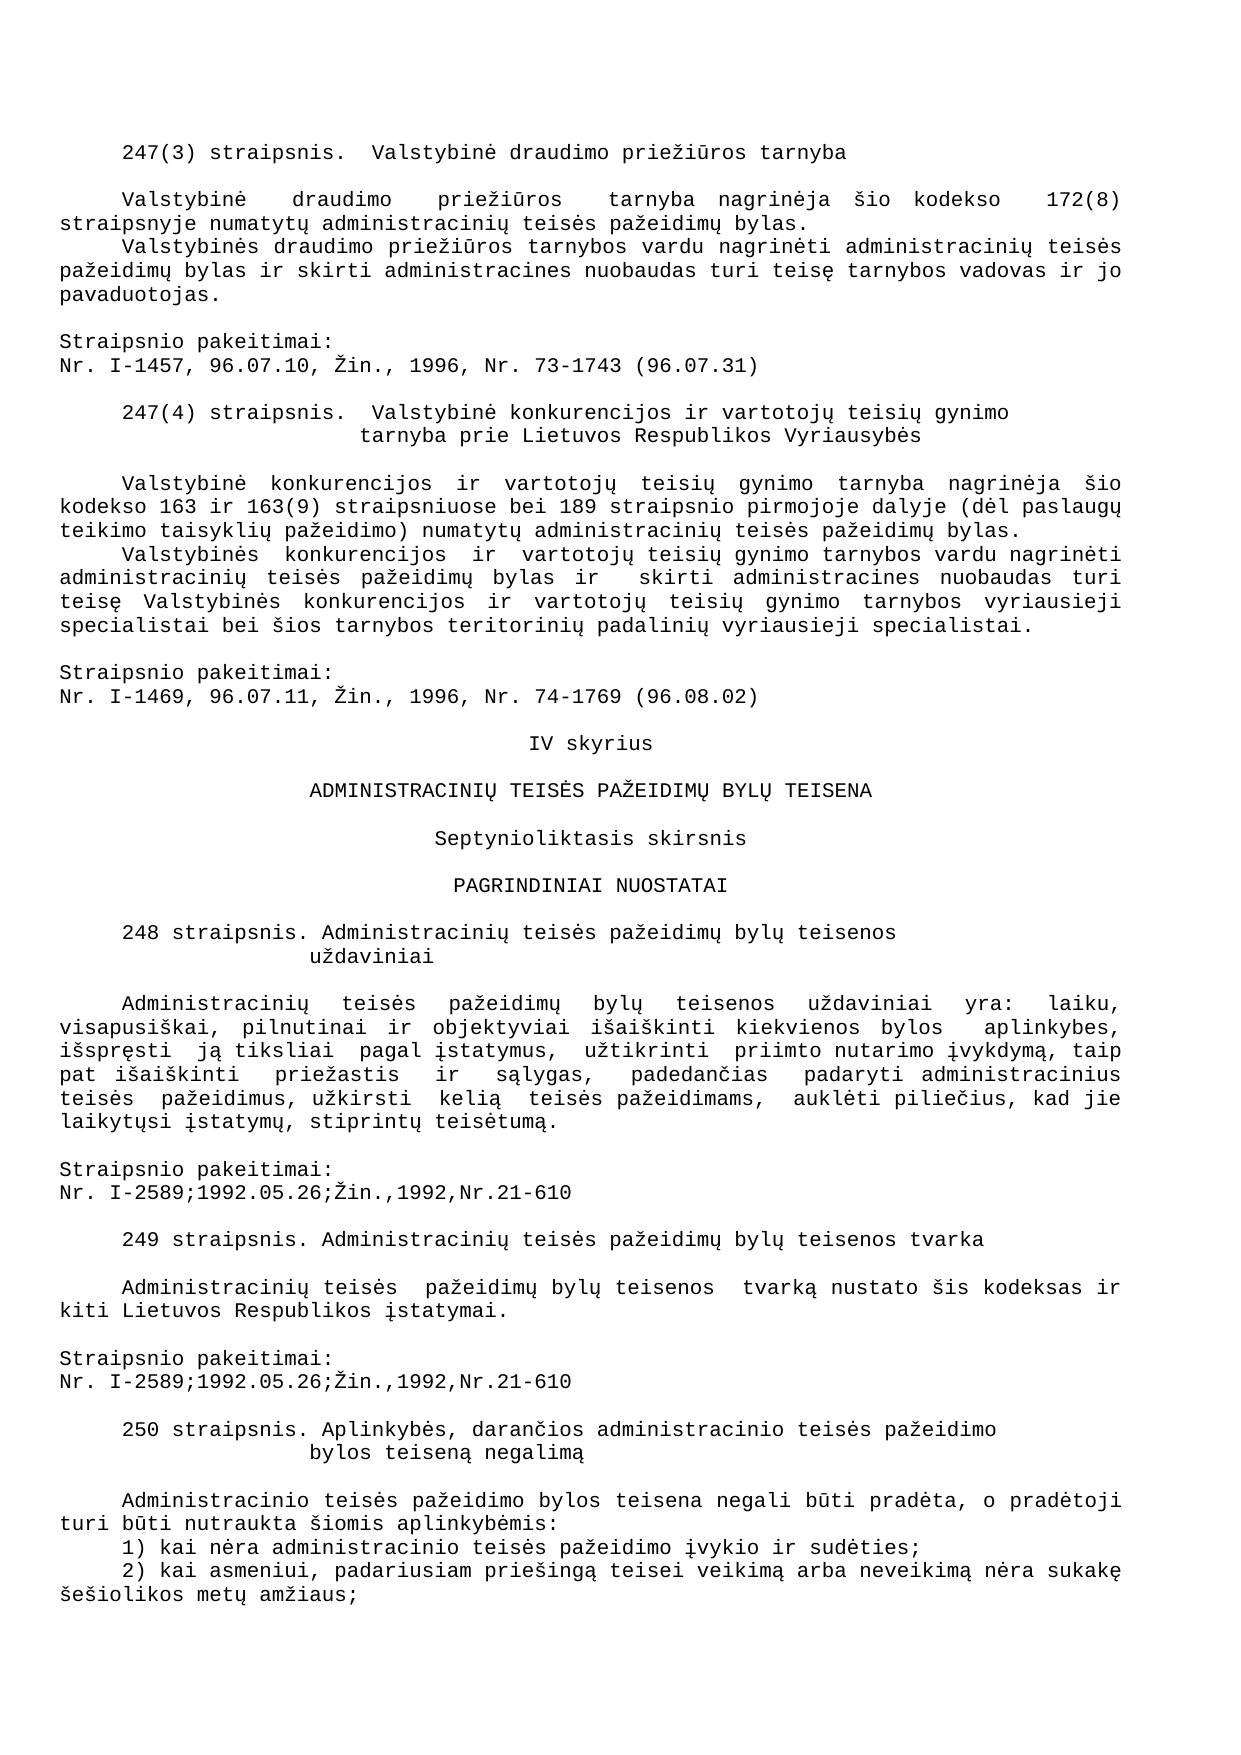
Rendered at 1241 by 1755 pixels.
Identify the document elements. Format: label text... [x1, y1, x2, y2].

text IV skyrius [59, 733, 1122, 757]
text 1) kai nėra administracinio teisės pažeidimo įvykio ir sudėties; [59, 1537, 1122, 1561]
text Nr. I-2589;1992.05.26;Žin.,1992,Nr.21-610 [59, 1182, 1122, 1206]
text Valstybinė draudimo priežiūros tarnyba nagrinėja šio kodekso 172(8) straipsnyje numatytų administracinių teisės pažeidimų bylas. [59, 189, 1122, 236]
text Valstybinės konkurencijos ir vartotojų teisių gynimo tarnybos vardu nagrinėti administracinių teisės pažeidimų bylas ir skirti administracines nuobaudas turi teisę Valstybinės konkurencijos ir vartotojų teisių gynimo tarnybos vyriausieji specialistai bei šios tarnybos teritorinių padalinių vyriausieji specialistai. [59, 544, 1122, 638]
text 247(4) straipsnis. Valstybinė konkurencijos ir vartotojų teisių gynimo [59, 402, 1122, 426]
text Administracinio teisės pažeidimo bylos teisena negali būti pradėta, o pradėtoji turi būti nutraukta šiomis aplinkybėmis: [59, 1489, 1122, 1537]
text Valstybinė konkurencijos ir vartotojų teisių gynimo tarnyba nagrinėja šio kodekso 163 ir 163(9) straipsniuose bei 189 straipsnio pirmojoje dalyje (dėl paslaugų teikimo taisyklių pažeidimo) numatytų administracinių teisės pažeidimų bylas. [59, 473, 1122, 544]
text 2) kai asmeniui, padariusiam priešingą teisei veikimą arba neveikimą nėra sukakę šešiolikos metų amžiaus; [59, 1561, 1122, 1608]
text bylos teiseną negalimą [59, 1442, 1122, 1466]
text PAGRINDINIAI NUOSTATAI [59, 875, 1122, 898]
text tarnyba prie Lietuvos Respublikos Vyriausybės [59, 426, 1122, 449]
text 249 straipsnis. Administracinių teisės pažeidimų bylų teisenos tvarka [59, 1229, 1122, 1253]
text Administracinių teisės pažeidimų bylų teisenos uždaviniai yra: laiku, visapusiškai, pilnutinai ir objektyviai išaiškinti kiekvienos bylos aplinkybes, išspręsti ją tiksliai pagal įstatymus, užtikrinti priimto nutarimo įvykdymą, taip pat išaiškinti priežastis ir sąlygas, padedančias padaryti administracinius teisės pažeidimus, užkirsti kelią teisės pažeidimams, auklėti piliečius, kad jie laikytųsi įstatymų, stiprintų teisėtumą. [59, 993, 1122, 1135]
text Septynioliktasis skirsnis [59, 827, 1122, 851]
text Nr. I-2589;1992.05.26;Žin.,1992,Nr.21-610 [59, 1371, 1122, 1395]
text Nr. I-1469, 96.07.11, Žin., 1996, Nr. 74-1769 (96.08.02) [59, 686, 1122, 709]
text Valstybinės draudimo priežiūros tarnybos vardu nagrinėti administracinių teisės pažeidimų bylas ir skirti administracines nuobaudas turi teisę tarnybos vadovas ir jo pavaduotojas. [59, 236, 1122, 307]
text 247(3) straipsnis. Valstybinė draudimo priežiūros tarnyba [59, 142, 1122, 165]
text 248 straipsnis. Administracinių teisės pažeidimų bylų teisenos [59, 922, 1122, 946]
text Straipsnio pakeitimai: [59, 1158, 1122, 1182]
text Straipsnio pakeitimai: [59, 662, 1122, 686]
text Straipsnio pakeitimai: [59, 331, 1122, 354]
text Administracinių teisės pažeidimų bylų teisenos tvarką nustato šis kodeksas ir kiti Lietuvos Respublikos įstatymai. [59, 1277, 1122, 1324]
text 250 straipsnis. Aplinkybės, darančios administracinio teisės pažeidimo [59, 1419, 1122, 1442]
text Straipsnio pakeitimai: [59, 1348, 1122, 1371]
text ADMINISTRACINIŲ TEISĖS PAŽEIDIMŲ BYLŲ TEISENA [59, 780, 1122, 804]
text uždaviniai [59, 946, 1122, 969]
text Nr. I-1457, 96.07.10, Žin., 1996, Nr. 73-1743 (96.07.31) [59, 354, 1122, 378]
